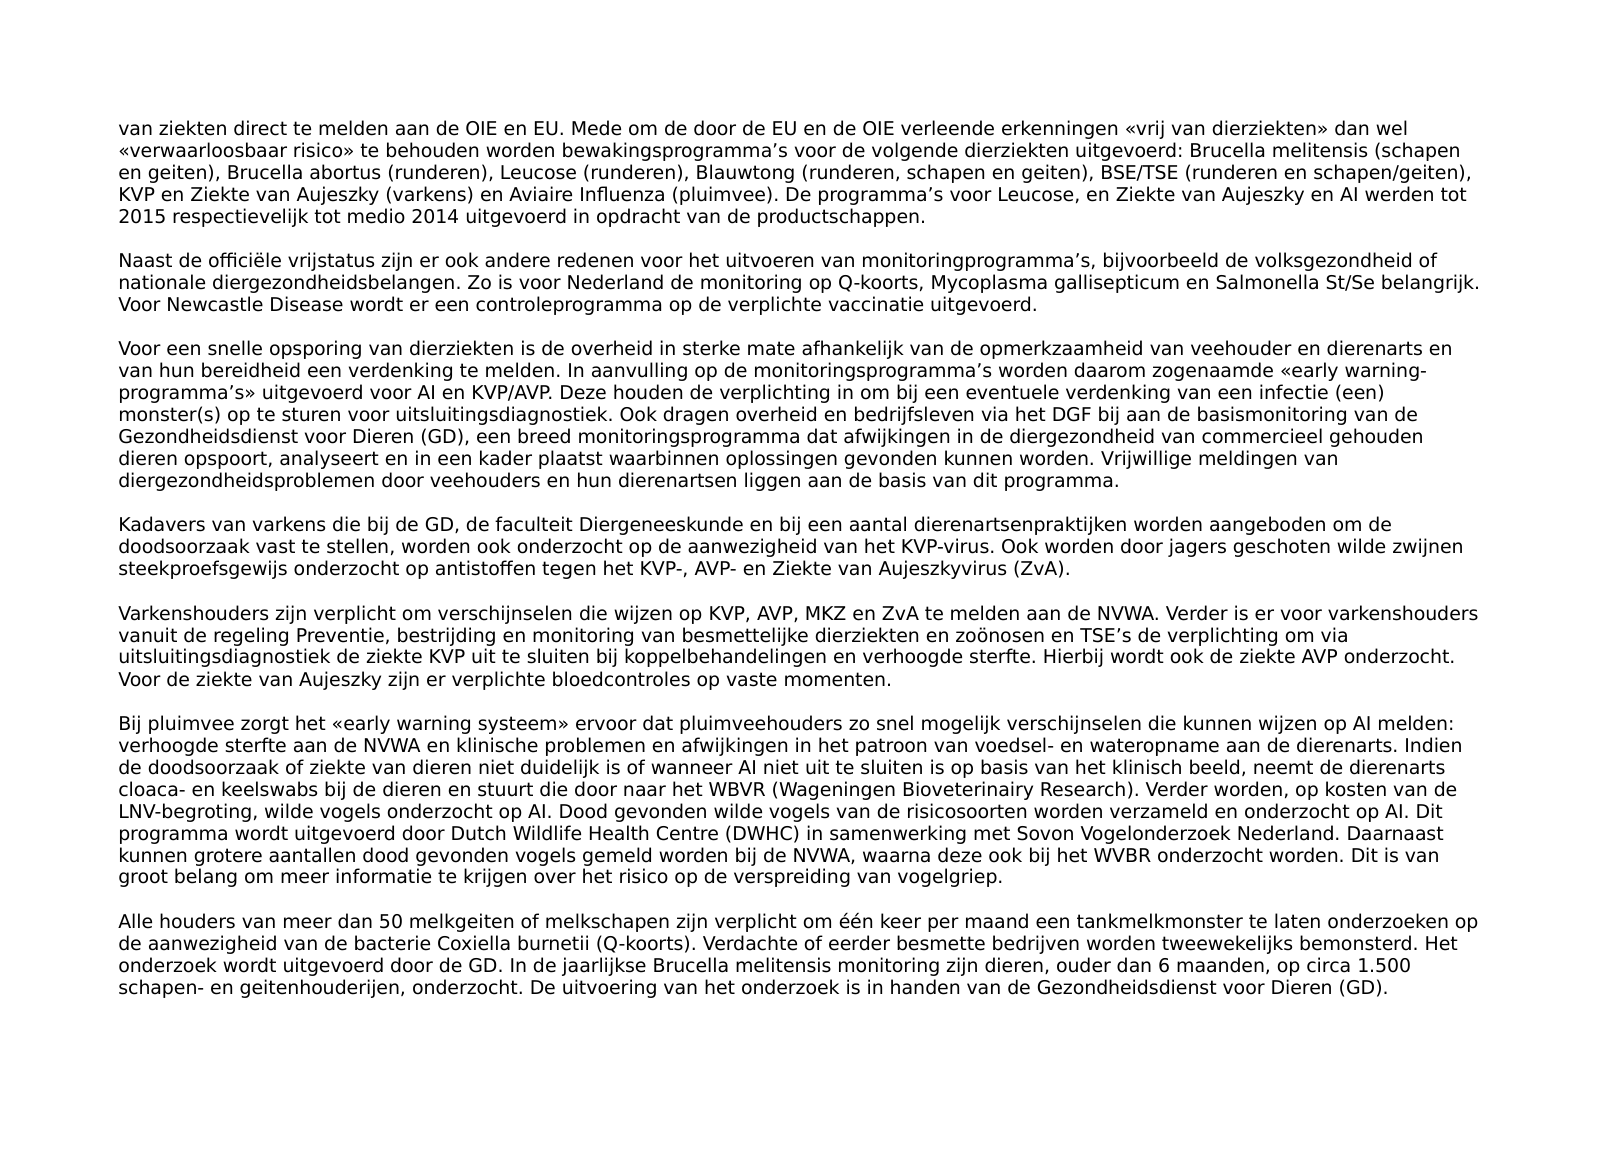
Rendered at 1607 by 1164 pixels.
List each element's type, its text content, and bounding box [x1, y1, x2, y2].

text van ziekten direct te melden aan de OIE en EU. Mede om de door de EU en de OIE verleende erkenningen «vrij van dierziekten» dan wel «verwaarloosbaar risico» te behouden worden bewakingsprogramma’s voor de volgende dierziekten uitgevoerd: Brucella melitensis (schapen en geiten), Brucella abortus (runderen), Leucose (runderen), Blauwtong (runderen, schapen en geiten), BSE/TSE (runderen en schapen/geiten), KVP en Ziekte van Aujeszky (varkens) en Aviaire Influenza (pluimvee). De programma’s voor Leucose, en Ziekte van Aujeszky en AI werden tot 2015 respectievelijk tot medio 2014 uitgevoerd in opdracht van de productschappen. [118, 118, 1488, 228]
text Bij pluimvee zorgt het «early warning systeem» ervoor dat pluimveehouders zo snel mogelijk verschijnselen die kunnen wijzen op AI melden: verhoogde sterfte aan de NVWA en klinische problemen en afwijkingen in het patroon van voedsel- en wateropname aan de dierenarts. Indien de doodsoorzaak of ziekte van dieren niet duidelijk is of wanneer AI niet uit te sluiten is op basis van het klinisch beeld, neemt de dierenarts cloaca- en keelswabs bij de dieren en stuurt die door naar het WBVR (Wageningen Bioveterinairy Research). Verder worden, op kosten van de LNV-begroting, wilde vogels onderzocht op AI. Dood gevonden wilde vogels van de risicosoorten worden verzameld en onderzocht op AI. Dit programma wordt uitgevoerd door Dutch Wildlife Health Centre (DWHC) in samenwerking met Sovon Vogelonderzoek Nederland. Daarnaast kunnen grotere aantallen dood gevonden vogels gemeld worden bij de NVWA, waarna deze ook bij het WVBR onderzocht worden. Dit is van groot belang om meer informatie te krijgen over het risico op de verspreiding van vogelgriep. [118, 713, 1488, 888]
text Kadavers van varkens die bij de GD, de faculteit Diergeneeskunde en bij een aantal dierenartsenpraktijken worden aangeboden om de doodsoorzaak vast te stellen, worden ook onderzocht op de aanwezigheid van het KVP-virus. Ook worden door jagers geschoten wilde zwijnen steekproefsgewijs onderzocht op antistoffen tegen het KVP-, AVP- en Ziekte van Aujeszkyvirus (ZvA). [118, 514, 1488, 580]
text Naast de officiële vrijstatus zijn er ook andere redenen voor het uitvoeren van monitoringprogramma’s, bijvoorbeeld de volksgezondheid of nationale diergezondheidsbelangen. Zo is voor Nederland de monitoring op Q-koorts, Mycoplasma gallisepticum en Salmonella St/Se belangrijk. Voor Newcastle Disease wordt er een controleprogramma op de verplichte vaccinatie uitgevoerd. [118, 250, 1488, 316]
text Varkenshouders zijn verplicht om verschijnselen die wijzen op KVP, AVP, MKZ en ZvA te melden aan de NVWA. Verder is er voor varkenshouders vanuit de regeling Preventie, bestrijding en monitoring van besmettelijke dierziekten en zoönosen en TSE’s de verplichting om via uitsluitingsdiagnostiek de ziekte KVP uit te sluiten bij koppelbehandelingen en verhoogde sterfte. Hierbij wordt ook de ziekte AVP onderzocht. Voor de ziekte van Aujeszky zijn er verplichte bloedcontroles op vaste momenten. [118, 602, 1488, 690]
text Voor een snelle opsporing van dierziekten is de overheid in sterke mate afhankelijk van de opmerkzaamheid van veehouder en dierenarts en van hun bereidheid een verdenking te melden. In aanvulling op de monitoringsprogramma’s worden daarom zogenaamde «early warning-programma’s» uitgevoerd voor AI en KVP/AVP. Deze houden de verplichting in om bij een eventuele verdenking van een infectie (een) monster(s) op te sturen voor uitsluitingsdiagnostiek. Ook dragen overheid en bedrijfsleven via het DGF bij aan de basismonitoring van de Gezondheidsdienst voor Dieren (GD), een breed monitoringsprogramma dat afwijkingen in de diergezondheid van commercieel gehouden dieren opspoort, analyseert en in een kader plaatst waarbinnen oplossingen gevonden kunnen worden. Vrijwillige meldingen van diergezondheidsproblemen door veehouders en hun dierenartsen liggen aan de basis van dit programma. [118, 338, 1488, 492]
text Alle houders van meer dan 50 melkgeiten of melkschapen zijn verplicht om één keer per maand een tankmelkmonster te laten onderzoeken op de aanwezigheid van de bacterie Coxiella burnetii (Q-koorts). Verdachte of eerder besmette bedrijven worden tweewekelijks bemonsterd. Het onderzoek wordt uitgevoerd door de GD. In de jaarlijkse Brucella melitensis monitoring zijn dieren, ouder dan 6 maanden, op circa 1.500 schapen- en geitenhouderijen, onderzocht. De uitvoering van het onderzoek is in handen van de Gezondheidsdienst voor Dieren (GD). [118, 911, 1488, 998]
